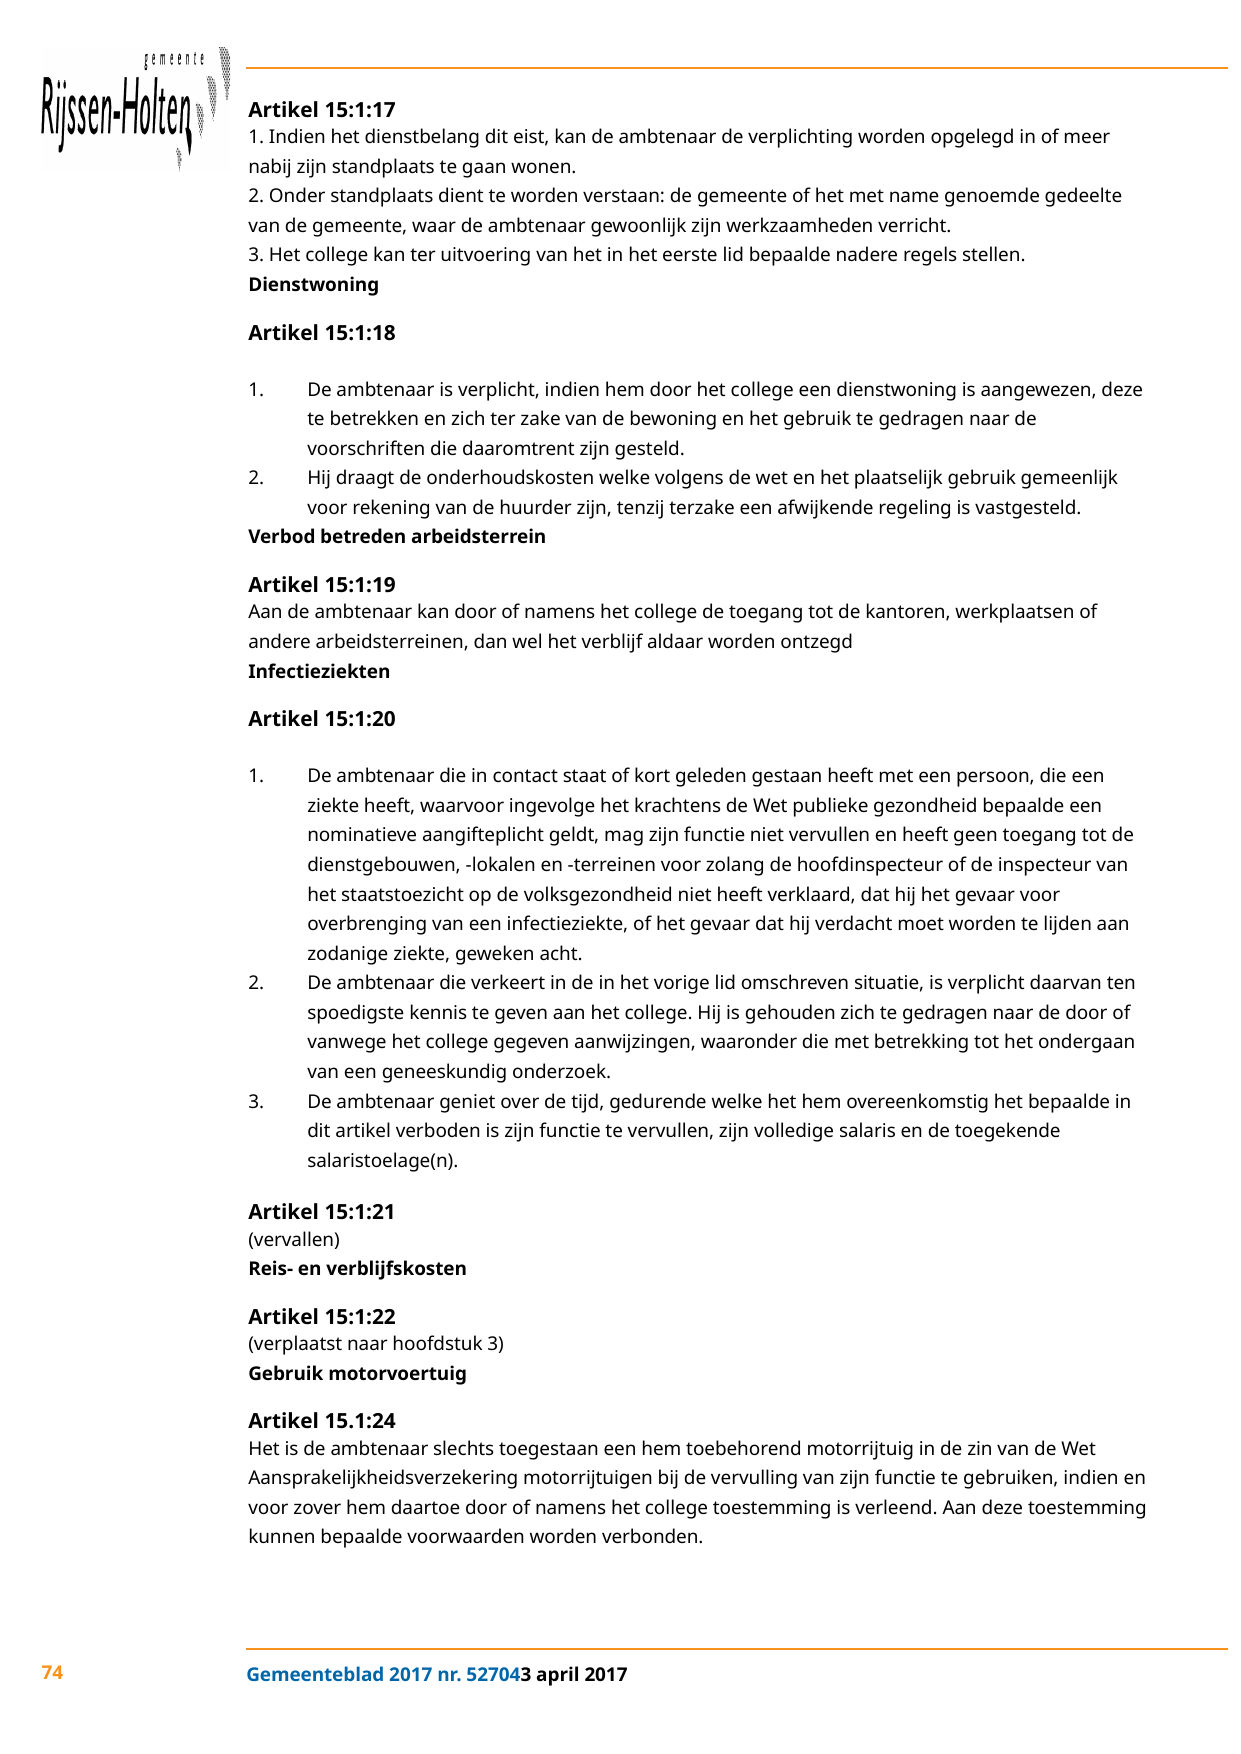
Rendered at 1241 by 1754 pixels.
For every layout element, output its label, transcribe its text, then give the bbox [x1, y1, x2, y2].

text Artikel 15:1:20 [248, 704, 1152, 733]
text Artikel 15:1:21 [248, 1197, 1152, 1226]
text Reis- en verblijfskosten [248, 1255, 1152, 1281]
text Dienstwoning [248, 271, 1152, 297]
text Artikel 15:1:22 [248, 1302, 1152, 1330]
picture [41, 47, 231, 172]
text Verbod betreden arbeidsterrein [248, 524, 1152, 549]
text 1. Indien het dienstbelang dit eist, kan de ambtenaar de verplichting worden opgelegd in of meer nabij zijn standplaats te gaan wonen. [248, 123, 1152, 178]
list Hij draagt de onderhoudskosten welke volgens de wet en het plaatselijk gebruik gemeenlijk voor rekening van de huurder zijn, tenzij terzake een afwijkende regeling is vastgesteld. [248, 464, 1152, 520]
text Gebruik motorvoertuig [248, 1360, 1152, 1386]
list De ambtenaar is verplicht, indien hem door het college een dienstwoning is aangewezen, deze te betrekken en zich ter zake van de bewoning en het gebruik te gedragen naar de voorschriften die daaromtrent zijn gesteld. [248, 376, 1152, 461]
text Artikel 15.1:24 [248, 1407, 1152, 1435]
text Artikel 15:1:18 [248, 318, 1152, 346]
text (vervallen) [248, 1226, 1152, 1252]
text Infectieziekten [248, 658, 1152, 683]
text 2. Onder standplaats dient te worden verstaan: de gemeente of het met name genoemde gedeelte van de gemeente, waar de ambtenaar gewoonlijk zijn werkzaamheden verricht. [248, 182, 1152, 238]
text Artikel 15:1:17 [248, 95, 1152, 123]
list De ambtenaar geniet over de tijd, gedurende welke het hem overeenkomstig het bepaalde in dit artikel verboden is zijn functie te vervullen, zijn volledige salaris en de toegekende salaristoelage(n). [248, 1088, 1152, 1173]
list De ambtenaar die in contact staat of kort geleden gestaan heeft met een persoon, die een ziekte heeft, waarvoor ingevolge het krachtens de Wet publieke gezondheid bepaalde een nominatieve aangifteplicht geldt, mag zijn functie niet vervullen en heeft geen toegang tot de dienstgebouwen, -lokalen en -terreinen voor zolang de hoofdinspecteur of de inspecteur van het staatstoezicht op de volksgezondheid niet heeft verklaard, dat hij het gevaar voor overbrenging van een infectieziekte, of het gevaar dat hij verdacht moet worden te lijden aan zodanige ziekte, geweken acht. [248, 762, 1152, 966]
list De ambtenaar die verkeert in de in het vorige lid omschreven situatie, is verplicht daarvan ten spoedigste kennis te geven aan het college. Hij is gehouden zich te gedragen naar de door of vanwege het college gegeven aanwijzingen, waaronder die met betrekking tot het ondergaan van een geneeskundig onderzoek. [248, 969, 1152, 1084]
text (verplaatst naar hoofdstuk 3) [248, 1330, 1152, 1356]
text Artikel 15:1:19 [248, 570, 1152, 599]
text Het is de ambtenaar slechts toegestaan een hem toebehorend motorrijtuig in de zin van de Wet Aansprakelijkheidsverzekering motorrijtuigen bij de vervulling van zijn functie te gebruiken, indien en voor zover hem daartoe door of namens het college toestemming is verleend. Aan deze toestemming kunnen bepaalde voorwaarden worden verbonden. [248, 1435, 1152, 1549]
text 3. Het college kan ter uitvoering van het in het eerste lid bepaalde nadere regels stellen. [248, 242, 1152, 267]
text Aan de ambtenaar kan door of namens het college de toegang tot de kantoren, werkplaatsen of andere arbeidsterreinen, dan wel het verblijf aldaar worden ontzegd [248, 599, 1152, 654]
